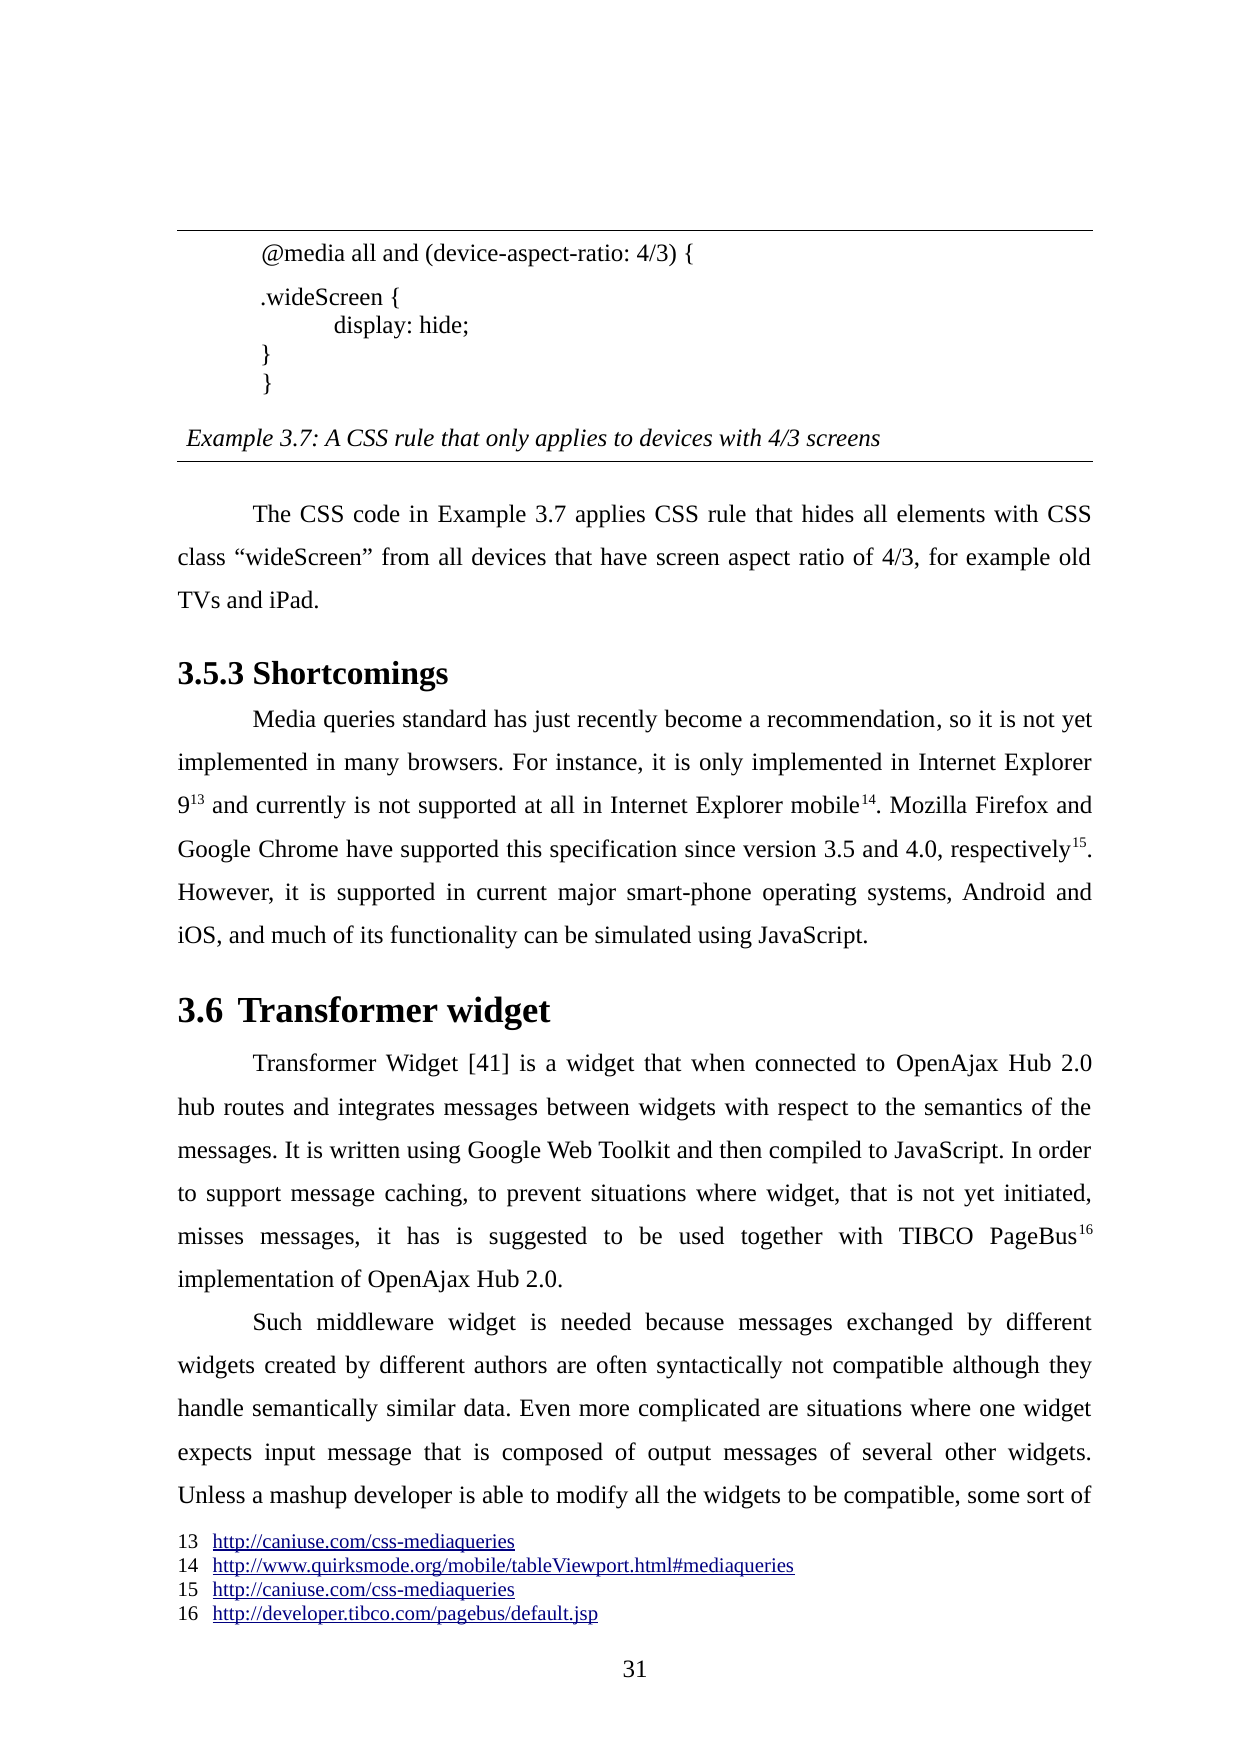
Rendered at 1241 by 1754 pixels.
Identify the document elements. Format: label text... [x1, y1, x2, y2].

text [177, 206, 1093, 230]
text The CSS code in Example 3.7 applies CSS rule that hides all elements with CSS class “wideScreen” from all devices that have screen aspect ratio of 4/3, for example old TVs and iPad. [177, 462, 1093, 614]
text [177, 231, 1093, 461]
text http://www.quirksmode.org/mobile/tableViewport.html#mediaqueries [177, 1553, 1093, 1577]
text } [186, 368, 1084, 397]
subtitle Shortcomings [177, 653, 1093, 692]
text Example 3.7: A CSS rule that only applies to devices with 4/3 screens [186, 423, 1084, 452]
text } [186, 339, 1084, 368]
text http://developer.tibco.com/pagebus/default.jsp [177, 1601, 1093, 1625]
text http://caniuse.com/css-mediaqueries [177, 1529, 1093, 1553]
text Such middleware widget is needed because messages exchanged by different widgets created by different authors are often syntactically not compatible although they handle semantically similar data. Even more complicated are situations where one widget expects input message that is composed of output messages of several other widgets. Unless a mashup developer is able to modify all the widgets to be compatible, some sort of [177, 1307, 1093, 1508]
subtitle Transformer widget [177, 988, 1093, 1030]
text Media queries standard has just recently become a recommendation, so it is not yet implemented in many browsers. For instance, it is only implemented in Internet Explorer 9 and currently is not supported at all in Internet Explorer mobile. Mozilla Firefox and Google Chrome have supported this specification since version 3.5 and 4.0, respectively. However, it is supported in current major smart-phone operating systems, Android and iOS, and much of its functionality can be simulated using JavaScript. [177, 704, 1093, 949]
text http://caniuse.com/css-mediaqueries [177, 1577, 1093, 1601]
text .wideScreen { [186, 282, 1084, 310]
text Transformer Widget [41] is a widget that when connected to OpenAjax Hub 2.0 hub routes and integrates messages between widgets with respect to the semantics of the messages. It is written using Google Web Toolkit and then compiled to JavaScript. In order to support message caching, to prevent situations where widget, that is not yet initiated, misses messages, it has is suggested to be used together with TIBCO PageBus implementation of OpenAjax Hub 2.0. [177, 1048, 1093, 1293]
text display: hide; [186, 310, 1084, 339]
text @media all and (device-aspect-ratio: 4/3) { [186, 238, 1084, 267]
